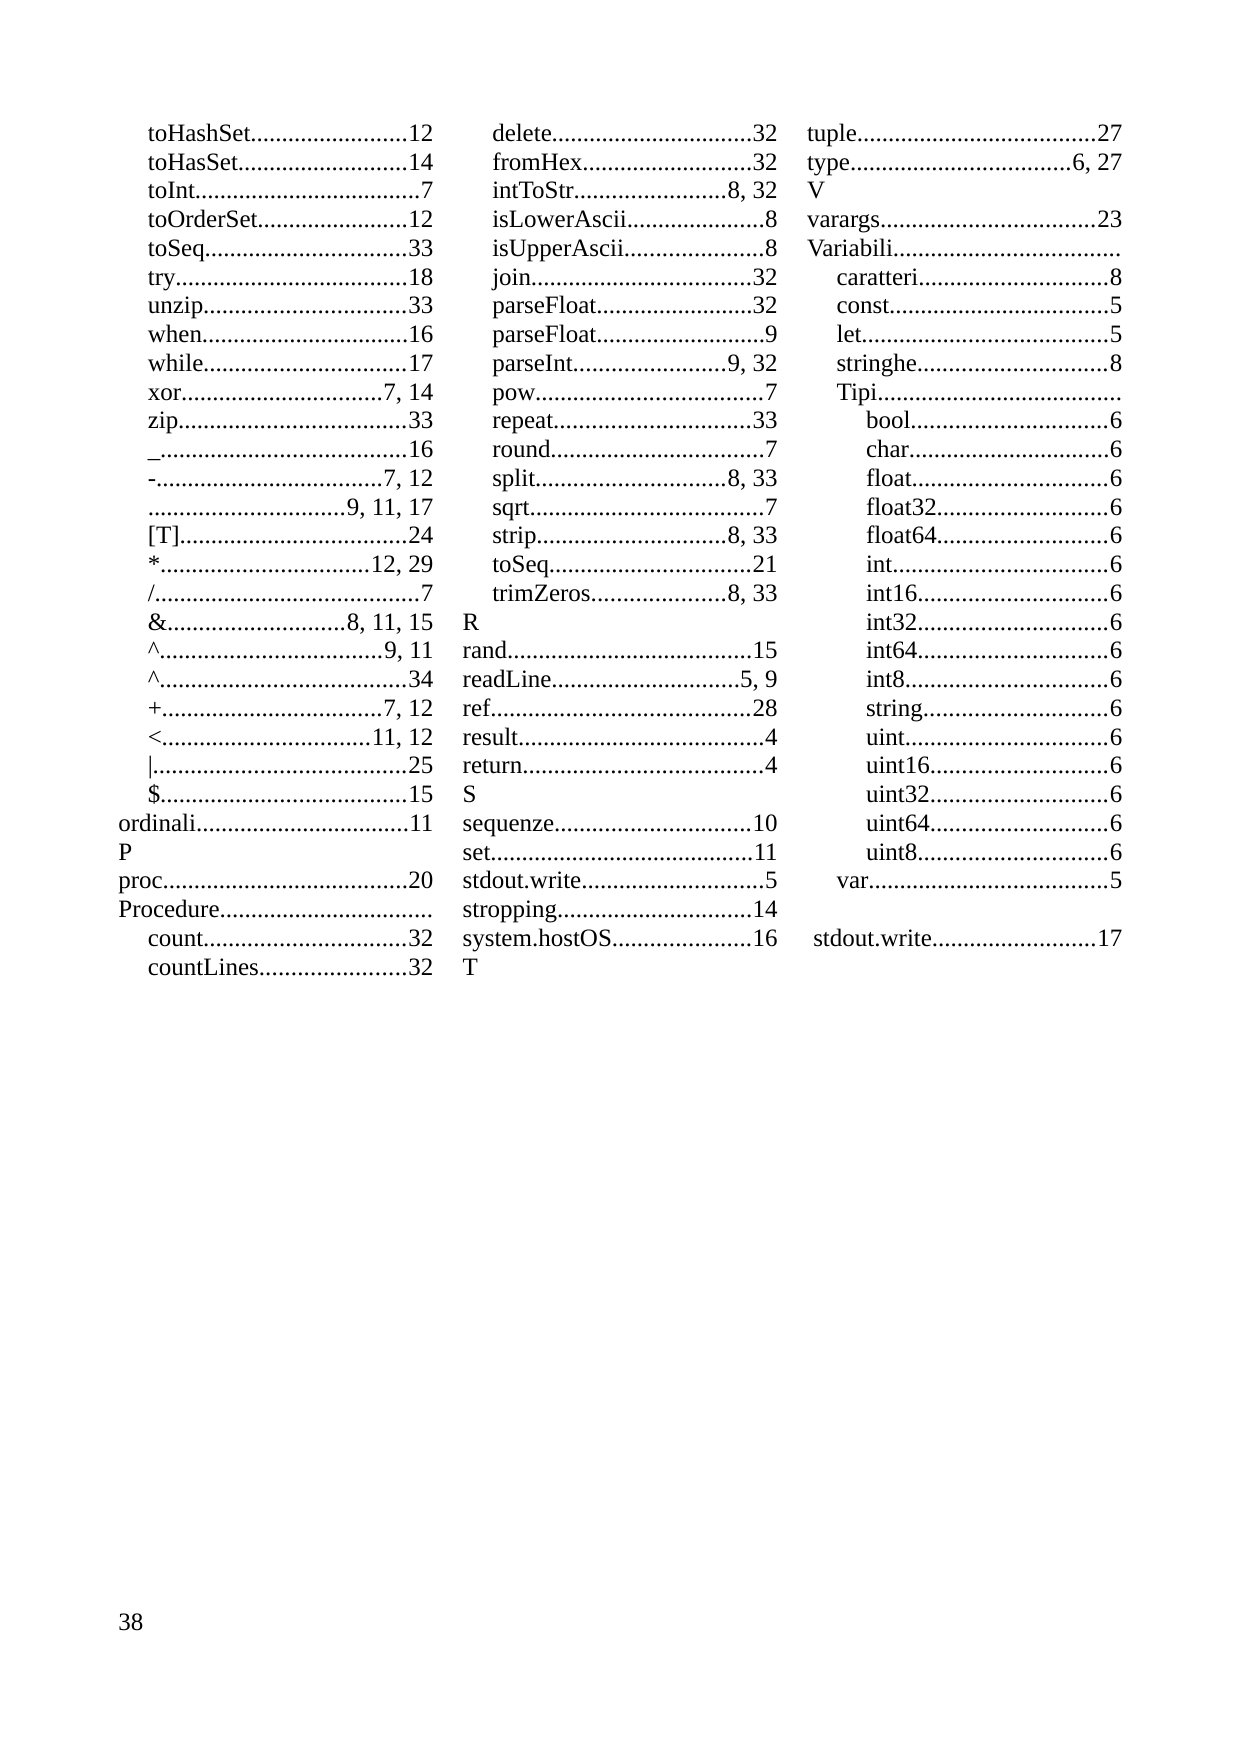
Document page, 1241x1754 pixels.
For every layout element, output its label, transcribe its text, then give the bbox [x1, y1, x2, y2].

text ordinali 11 [118, 808, 433, 837]
text .. 9, 11, 17 [148, 492, 433, 521]
text fromHex 32 [492, 147, 777, 176]
text toSeq 21 [492, 549, 777, 578]
text ^ 9, 11 [148, 636, 433, 664]
text countLines 32 [148, 952, 433, 981]
text return 4 [462, 751, 777, 779]
text Variabili [807, 233, 1122, 262]
text _ 16 [148, 434, 433, 463]
text count 32 [148, 923, 433, 952]
text stdout.write 5 [462, 866, 777, 894]
text int64 6 [866, 636, 1122, 664]
text proc 20 [118, 866, 433, 894]
text float 6 [866, 463, 1122, 492]
text const 5 [836, 291, 1122, 319]
text < 11, 12 [148, 722, 433, 751]
text pow 7 [492, 377, 777, 406]
text R [462, 607, 777, 636]
text sequenze 10 [462, 808, 777, 837]
text rand 15 [462, 636, 777, 664]
text | 25 [148, 751, 433, 779]
text V [807, 176, 1122, 204]
text isUpperAscii 8 [492, 233, 777, 262]
text toHashSet 12 [148, 118, 433, 147]
text string 6 [866, 693, 1122, 722]
text zip 33 [148, 406, 433, 434]
text float64 6 [866, 521, 1122, 549]
text int8 6 [866, 664, 1122, 693]
text intToStr 8, 32 [492, 176, 777, 204]
text result 4 [462, 722, 777, 751]
text Tipi [836, 377, 1122, 406]
text xor 7, 14 [148, 377, 433, 406]
text * 12, 29 [148, 549, 433, 578]
text unzip 33 [148, 291, 433, 319]
text system.hostOS 16 [462, 923, 777, 952]
text bool 6 [866, 406, 1122, 434]
text Procedure [118, 894, 433, 923]
text round 7 [492, 434, 777, 463]
text readLine 5, 9 [462, 664, 777, 693]
text - 7, 12 [148, 463, 433, 492]
text T [462, 952, 777, 981]
text uint32 6 [866, 779, 1122, 808]
text ref 28 [462, 693, 777, 722]
text uint64 6 [866, 808, 1122, 837]
text isLowerAscii. 8 [492, 204, 777, 233]
text S [462, 779, 777, 808]
text char 6 [866, 434, 1122, 463]
text repeat 33 [492, 406, 777, 434]
text trimZeros 8, 33 [492, 578, 777, 607]
text while 17 [148, 348, 433, 377]
text stropping 14 [462, 894, 777, 923]
text let 5 [836, 319, 1122, 348]
text try 18 [148, 262, 433, 291]
text toOrderSet 12 [148, 204, 433, 233]
text toHasSet 14 [148, 147, 433, 176]
text join 32 [492, 262, 777, 291]
text parseFloat 9 [492, 319, 777, 348]
text strip 8, 33 [492, 521, 777, 549]
text delete 32 [492, 118, 777, 147]
text set 11 [462, 837, 777, 866]
text caratteri 8 [836, 262, 1122, 291]
text + 7, 12 [148, 693, 433, 722]
text var 5 [836, 866, 1122, 894]
text stdout.write 17 [807, 923, 1122, 952]
text uint 6 [866, 722, 1122, 751]
text split 8, 33 [492, 463, 777, 492]
text int32 6 [866, 607, 1122, 636]
text float32 6 [866, 492, 1122, 521]
text ^ 34 [148, 664, 433, 693]
text uint16 6 [866, 751, 1122, 779]
text toInt 7 [148, 176, 433, 204]
text uint8 6 [866, 837, 1122, 866]
text toSeq 33 [148, 233, 433, 262]
text & 8, 11, 15 [148, 607, 433, 636]
text P [118, 837, 433, 866]
text stringhe 8 [836, 348, 1122, 377]
text int 6 [866, 549, 1122, 578]
text type 6, 27 [807, 147, 1122, 176]
text sqrt 7 [492, 492, 777, 521]
text when 16 [148, 319, 433, 348]
text tuple 27 [807, 118, 1122, 147]
text parseInt 9, 32 [492, 348, 777, 377]
text varargs 23 [807, 204, 1122, 233]
text parseFloat 32 [492, 291, 777, 319]
text $ 15 [148, 779, 433, 808]
text int16 6 [866, 578, 1122, 607]
text [T] 24 [148, 521, 433, 549]
text / 7 [148, 578, 433, 607]
